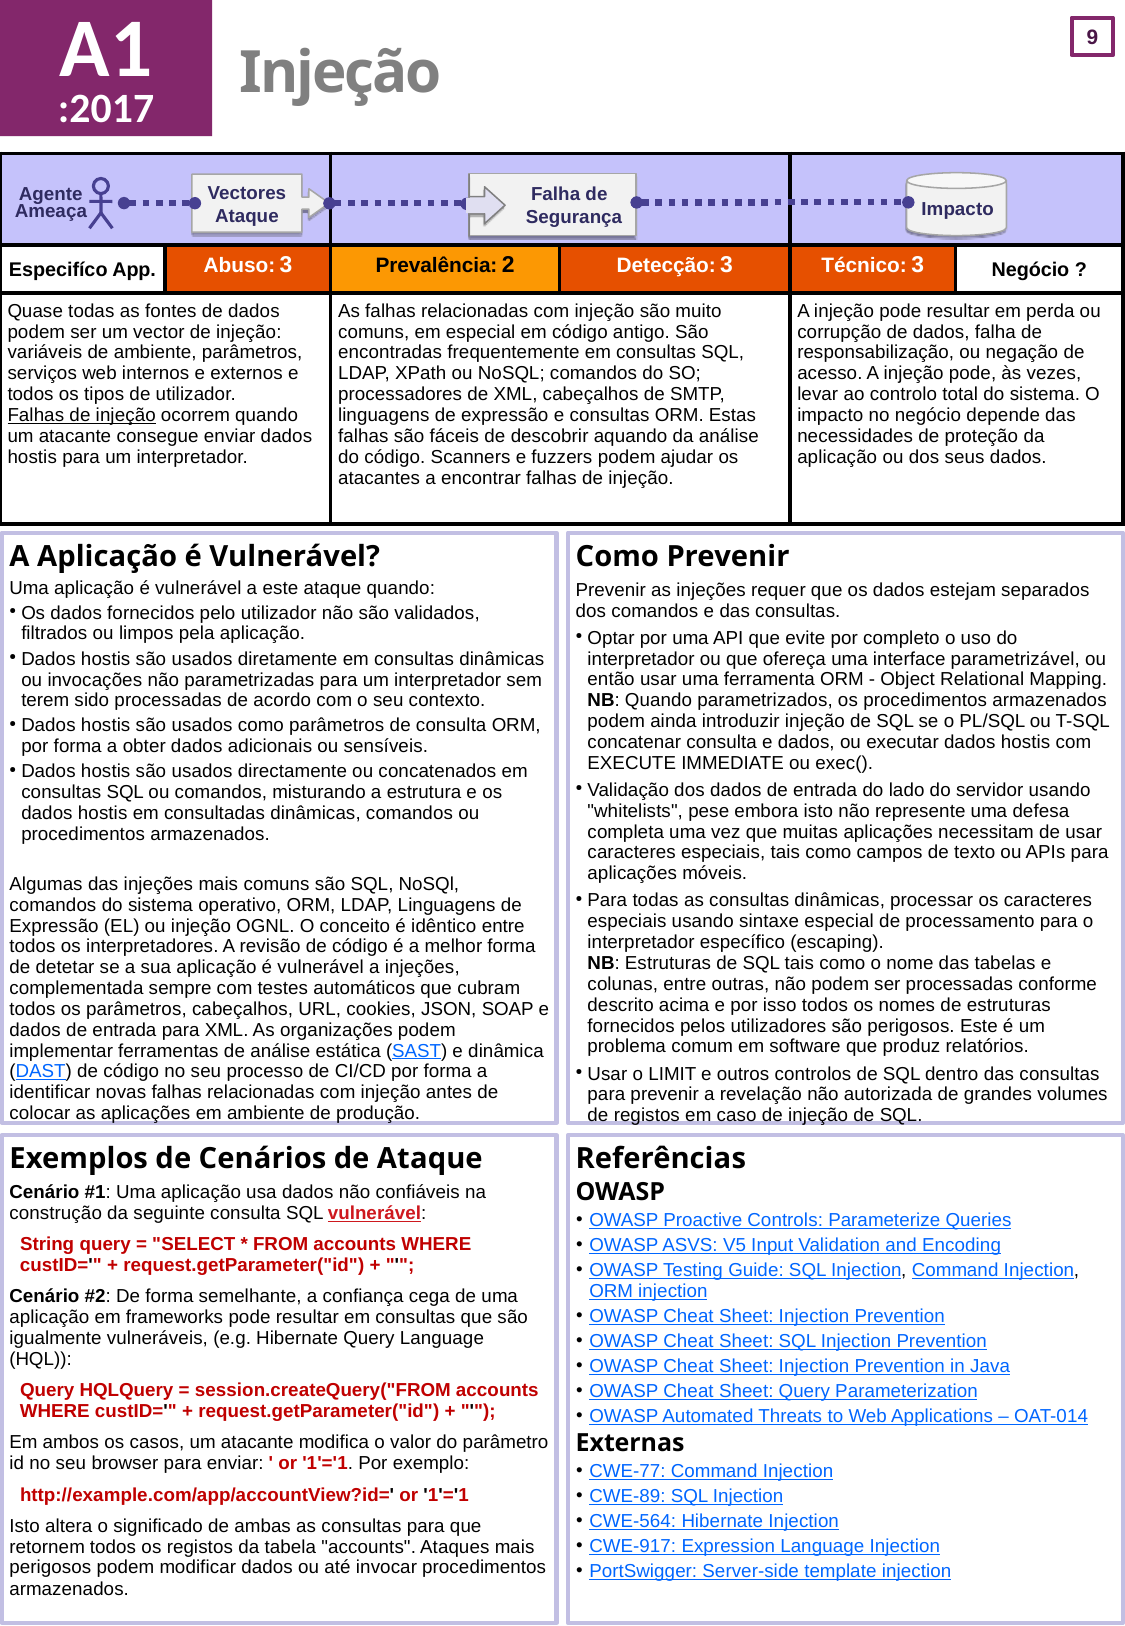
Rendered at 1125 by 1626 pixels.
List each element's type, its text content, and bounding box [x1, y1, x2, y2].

table_cell As falhas relacionadas com injeção são muito comuns, em especial em código antigo. São encontradas frequentemente em consultas SQL, LDAP, XPath ou NoSQL; comandos do SO; processadores de XML, cabeçalhos de SMTP, linguagens de expressão e consultas ORM. Estas falhas são fáceis de descobrir aquando da análise do código. Scanners e fuzzers podem ajudar os atacantes a encontrar falhas de injeção. [332, 295, 788, 522]
table_header [102, 181, 106, 191]
text_box Agente Ameaça [0, 180, 102, 229]
table_cell A injeção pode resultar em perda ou corrupção de dados, falha de responsabilização, ou negação de acesso. A injeção pode, às vezes, levar ao controlo total do sistema. O impacto no negócio depende das necessidades de proteção da aplicação ou dos seus dados. [792, 295, 1121, 522]
table_cell Negócio ? [957, 247, 1121, 291]
table_header [792, 155, 1121, 243]
text_box Referências OWASP OWASP Proactive Controls: Parameterize Queries OWASP ASVS: V5 Input Validation and Encoding OWASP Testing Guide: SQL Injection, Command Injection, ORM injection OWASP Cheat Sheet: Injection Prevention OWASP Cheat Sheet: SQL Injection Prevention OWASP Cheat Sheet: Injection Prevention in Java OWASP Cheat Sheet: Query Parameterization OWASP Automated Threats to Web Applications – OAT-014 Externas CWE-77: Command Injection CWE-89: SQL Injection CWE-564: Hibernate Injection CWE-917: Expression Language Injection PortSwigger: Server-side template injection [568, 1134, 1123, 1624]
text_box Injeção [224, 12, 1125, 134]
text_box [466, 174, 506, 237]
table_cell Prevalência: 2 [332, 247, 558, 291]
text_box Impacto [906, 181, 1007, 236]
table_cell Detecção: 3 [561, 247, 788, 291]
text_box Exemplos de Cenários de Ataque Cenário #1: Uma aplicação usa dados não confiáveis na construção da seguinte consulta SQL vulnerável: String query = "SELECT * FROM accounts WHERE custID='" + request.getParameter("id") + "'"; Cenário #2: De forma semelhante, a confiança cega de uma aplicação em frameworks pode resultar em consultas que são igualmente vulneráveis, (e.g. Hibernate Query Language (HQL)): Query HQLQuery = session.createQuery("FROM accounts WHERE custID='" + request.getParameter("id") + "'"); Em ambos os casos, um atacante modifica o valor do parâmetro id no seu browser para enviar: ' or '1'='1. Por exemplo: http://example.com/app/accountView?id=' or '1'='1 Isto altera o significado de ambas as consultas para que retornem todos os registos da tabela "accounts". Ataques mais perigosos podem modificar dados ou até invocar procedimentos armazenados. [1, 1134, 557, 1624]
table_cell Especifíco App. [2, 247, 163, 291]
text_box A Aplicação é Vulnerável? Uma aplicação é vulnerável a este ataque quando: Os dados fornecidos pelo utilizador não são validados, filtrados ou limpos pela aplicação. Dados hostis são usados diretamente em consultas dinâmicas ou invocações não parametrizadas para um interpretador sem terem sido processadas de acordo com o seu contexto. Dados hostis são usados como parâmetros de consulta ORM, por forma a obter dados adicionais ou sensíveis. Dados hostis são usados directamente ou concatenados em consultas SQL ou comandos, misturando a estrutura e os dados hostis em consultadas dinâmicas, comandos ou procedimentos armazenados. Algumas das injeções mais comuns são SQL, NoSQl, comandos do sistema operativo, ORM, LDAP, Linguagens de Expressão (EL) ou injeção OGNL. O conceito é idêntico entre todos os interpretadores. A revisão de código é a melhor forma de detetar se a sua aplicação é vulnerável a injeções, complementada sempre com testes automáticos que cubram todos os parâmetros, cabeçalhos, URL, cookies, JSON, SOAP e dados de entrada para XML. As organizações podem implementar ferramentas de análise estática (SAST) e dinâmica (DAST) de código no seu processo de CI/CD por forma a identificar novas falhas relacionadas com injeção antes de colocar as aplicações em ambiente de produção. [1, 532, 557, 1123]
table_cell Abuso: 3 [167, 247, 329, 291]
text_box A1 :2017 [0, 0, 213, 137]
table_header [332, 155, 788, 243]
text_box Falha de Segurança [469, 173, 637, 236]
table_cell Técnico: 3 [792, 247, 954, 291]
table_header [2, 155, 329, 243]
text_box Como Prevenir Prevenir as injeções requer que os dados estejam separados dos comandos e das consultas. Optar por uma API que evite por completo o uso do interpretador ou que ofereça uma interface parametrizável, ou então usar uma ferramenta ORM - Object Relational Mapping. NB: Quando parametrizados, os procedimentos armazenados podem ainda introduzir injeção de SQL se o PL/SQL ou T-SQL concatenar consulta e dados, ou executar dados hostis com EXECUTE IMMEDIATE ou exec(). Validação dos dados de entrada do lado do servidor usando "whitelists", pese embora isto não represente uma defesa completa uma vez que muitas aplicações necessitam de usar caracteres especiais, tais como campos de texto ou APIs para aplicações móveis. Para todas as consultas dinâmicas, processar os caracteres especiais usando sintaxe especial de processamento para o interpretador específico (escaping). NB: Estruturas de SQL tais como o nome das tabelas e colunas, entre outras, não podem ser processadas conforme descrito acima e por isso todos os nomes de estruturas fornecidos pelos utilizadores são perigosos. Este é um problema comum em software que produz relatórios. Usar o LIMIT e outros controlos de SQL dentro das consultas para prevenir a revelação não autorizada de grandes volumes de registos em caso de injeção de SQL. [568, 532, 1123, 1123]
text_box Vectores Ataque [191, 174, 324, 233]
table_cell Quase todas as fontes de dados podem ser um vector de injeção: variáveis de ambiente, parâmetros, serviços web internos e externos e todos os tipos de utilizador. Falhas de injeção ocorrem quando um atacante consegue enviar dados hostis para um interpretador. [2, 295, 329, 522]
